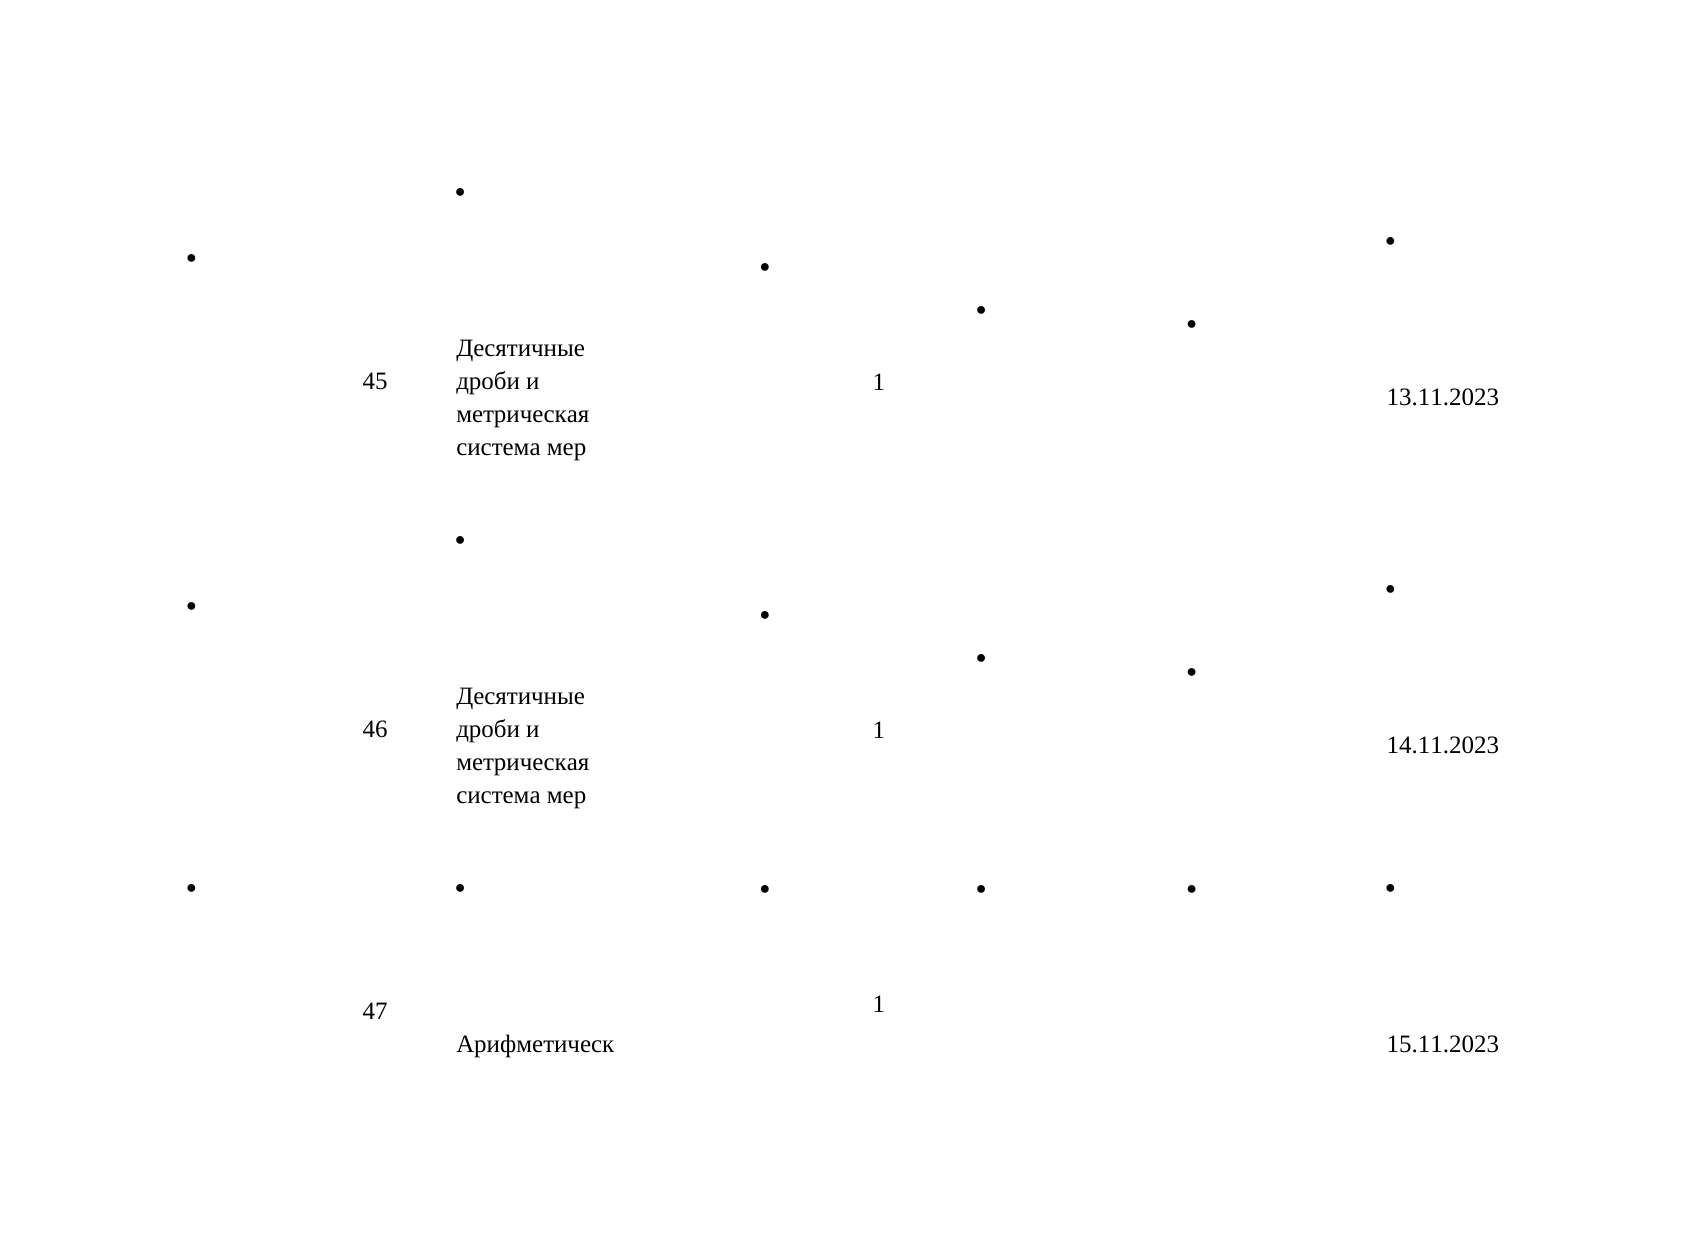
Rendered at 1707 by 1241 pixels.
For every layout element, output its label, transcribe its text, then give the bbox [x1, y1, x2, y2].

table_cell [1061, 179, 1361, 527]
table_cell Арифметическ [431, 875, 629, 1076]
table_cell Десятичные дроби и метрическая система мер [431, 179, 629, 527]
table_cell 13.11.2023 [1361, 179, 1592, 527]
table_cell [1061, 875, 1361, 1076]
table_cell 45 [176, 179, 431, 527]
table_cell [940, 527, 1061, 875]
table_cell 15.11.2023 [1361, 875, 1592, 1076]
table_cell 1 [629, 179, 939, 527]
table_cell 1 [629, 875, 939, 1076]
table_cell 47 [176, 875, 431, 1076]
table_cell 46 [176, 527, 431, 875]
table_cell [176, 150, 431, 179]
table_cell [1061, 527, 1361, 875]
table_cell [1061, 150, 1361, 179]
table_cell [940, 875, 1061, 1076]
table_cell [629, 150, 939, 179]
table_cell [940, 150, 1061, 179]
table_cell 14.11.2023 [1361, 527, 1592, 875]
table_cell 1 [629, 527, 939, 875]
table_cell Десятичные дроби и метрическая система мер [431, 527, 629, 875]
table_cell [1361, 150, 1592, 179]
table_cell [431, 150, 629, 179]
table_cell [940, 179, 1061, 527]
